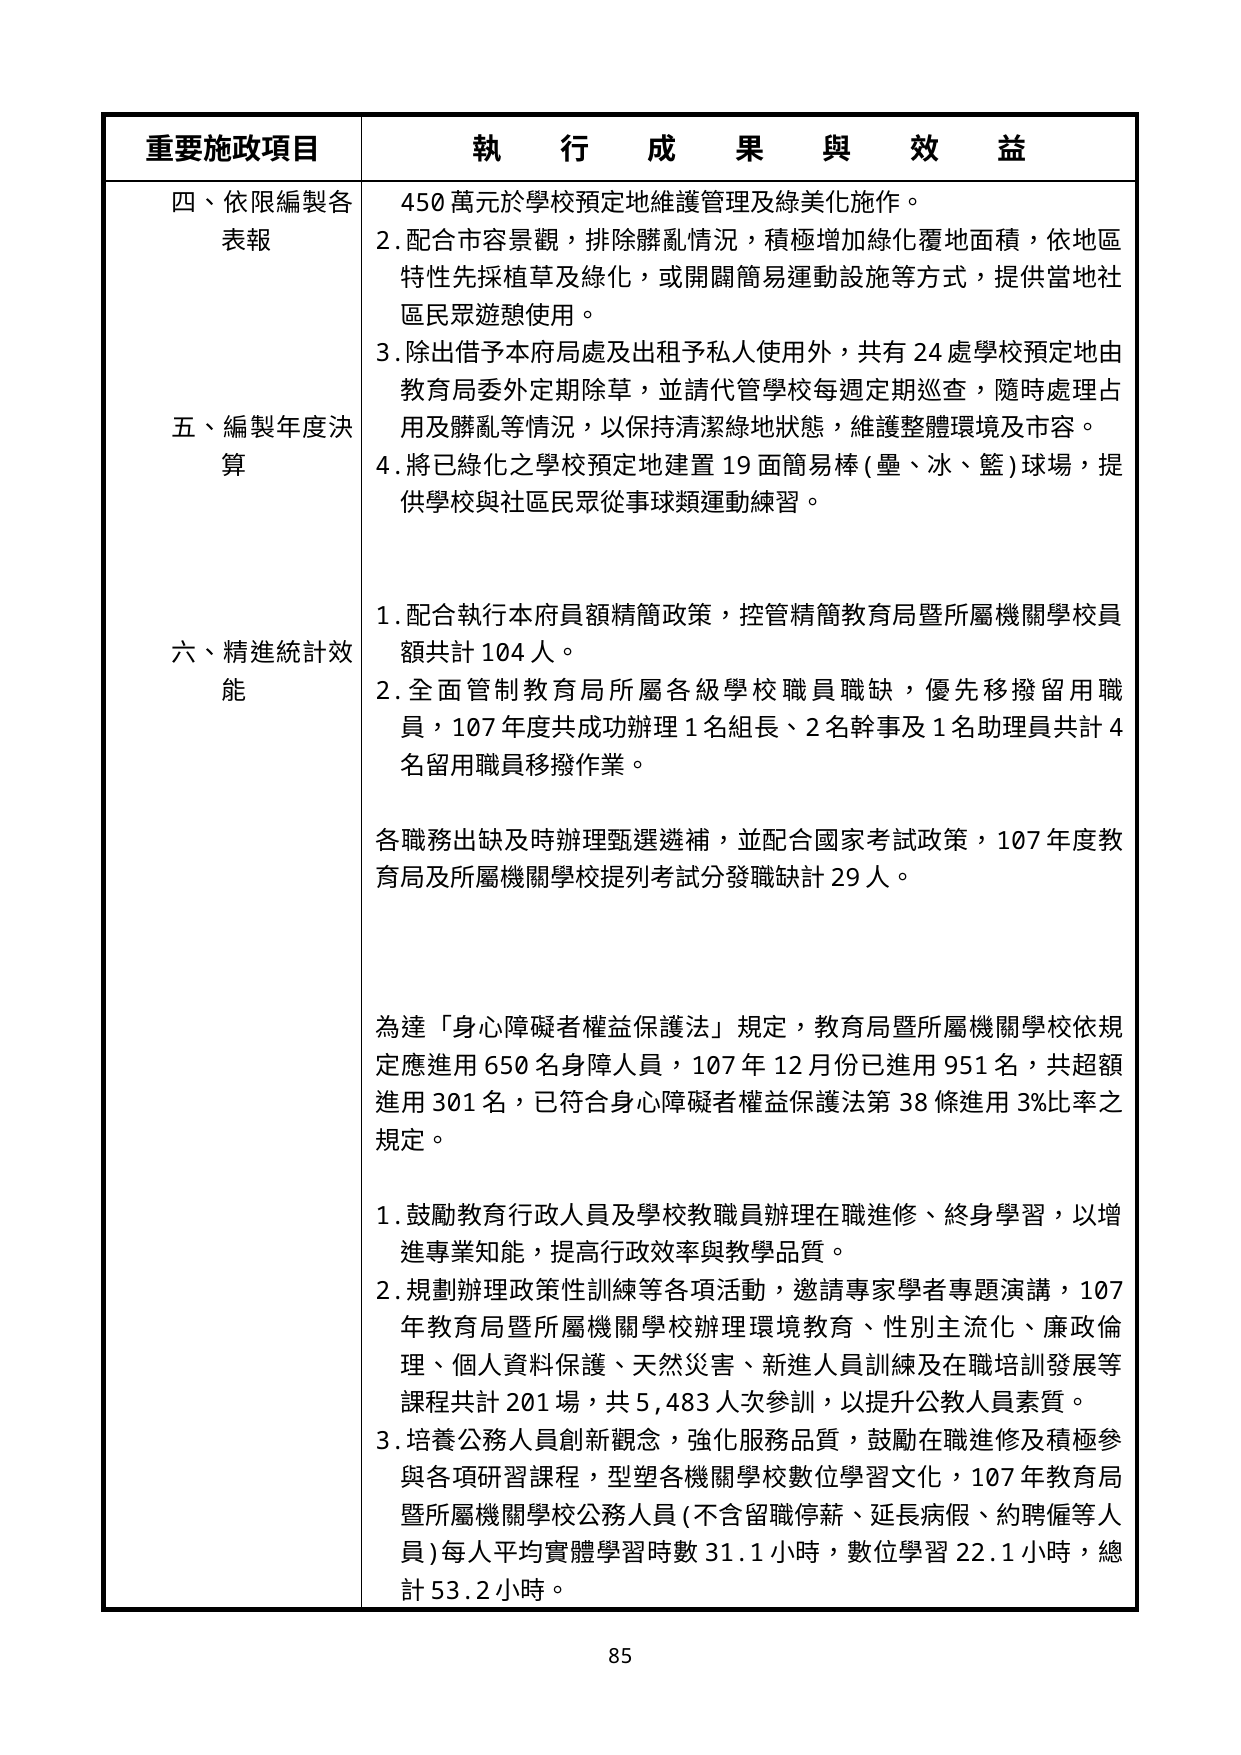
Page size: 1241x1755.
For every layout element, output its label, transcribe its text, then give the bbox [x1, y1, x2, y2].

table_cell 450萬元於學校預定地維護管理及綠美化施作。 2.配合市容景觀，排除髒亂情況，積極增加綠化覆地面積，依地區特性先採植草及綠化，或開闢簡易運動設施等方式，提供當地社區民眾遊憩使用。 3.除出借予本府局處及出租予私人使用外，共有24處學校預定地由教育局委外定期除草，並請代管學校每週定期巡查，隨時處理占用及髒亂等情況，以保持清潔綠地狀態，維護整體環境及市容。 4.將已綠化之學校預定地建置19面簡易棒(壘、冰、籃)球場，提供學校與社區民眾從事球類運動練習。 1.配合執行本府員額精簡政策，控管精簡教育局暨所屬機關學校員額共計104人。 2.全面管制教育局所屬各級學校職員職缺，優先移撥留用職員，107年度共成功辦理1名組長、2名幹事及1名助理員共計4名留用職員移撥作業。 各職務出缺及時辦理甄選遴補，並配合國家考試政策，107年度教育局及所屬機關學校提列考試分發職缺計29人。 為達「身心障礙者權益保護法」規定，教育局暨所屬機關學校依規定應進用650名身障人員，107年12月份已進用951名，共超額進用301名，已符合身心障礙者權益保護法第38條進用3%比率之規定。 1.鼓勵教育行政人員及學校教職員辦理在職進修、終身學習，以增進專業知能，提高行政效率與教學品質。 2.規劃辦理政策性訓練等各項活動，邀請專家學者專題演講，107年教育局暨所屬機關學校辦理環境教育、性別主流化、廉政倫理、個人資料保護、天然災害、新進人員訓練及在職培訓發展等課程共計201場，共5,483人次參訓，以提升公教人員素質。 3.培養公務人員創新觀念，強化服務品質，鼓勵在職進修及積極參與各項研習課程，型塑各機關學校數位學習文化，107年教育局暨所屬機關學校公務人員(不含留職停薪、延長病假、約聘僱等人員)每人平均實體學習時數31.1小時，數位學習22.1小時，總計53.2小時。 [362, 182, 1135, 1607]
table_header 執 行 成 果 與 效 益 [362, 117, 1135, 180]
table_header 重要施政項目 [106, 117, 361, 180]
table_cell 四、依限編製各表報 五、編製年度決算 六、精進統計效能 [106, 182, 361, 1607]
